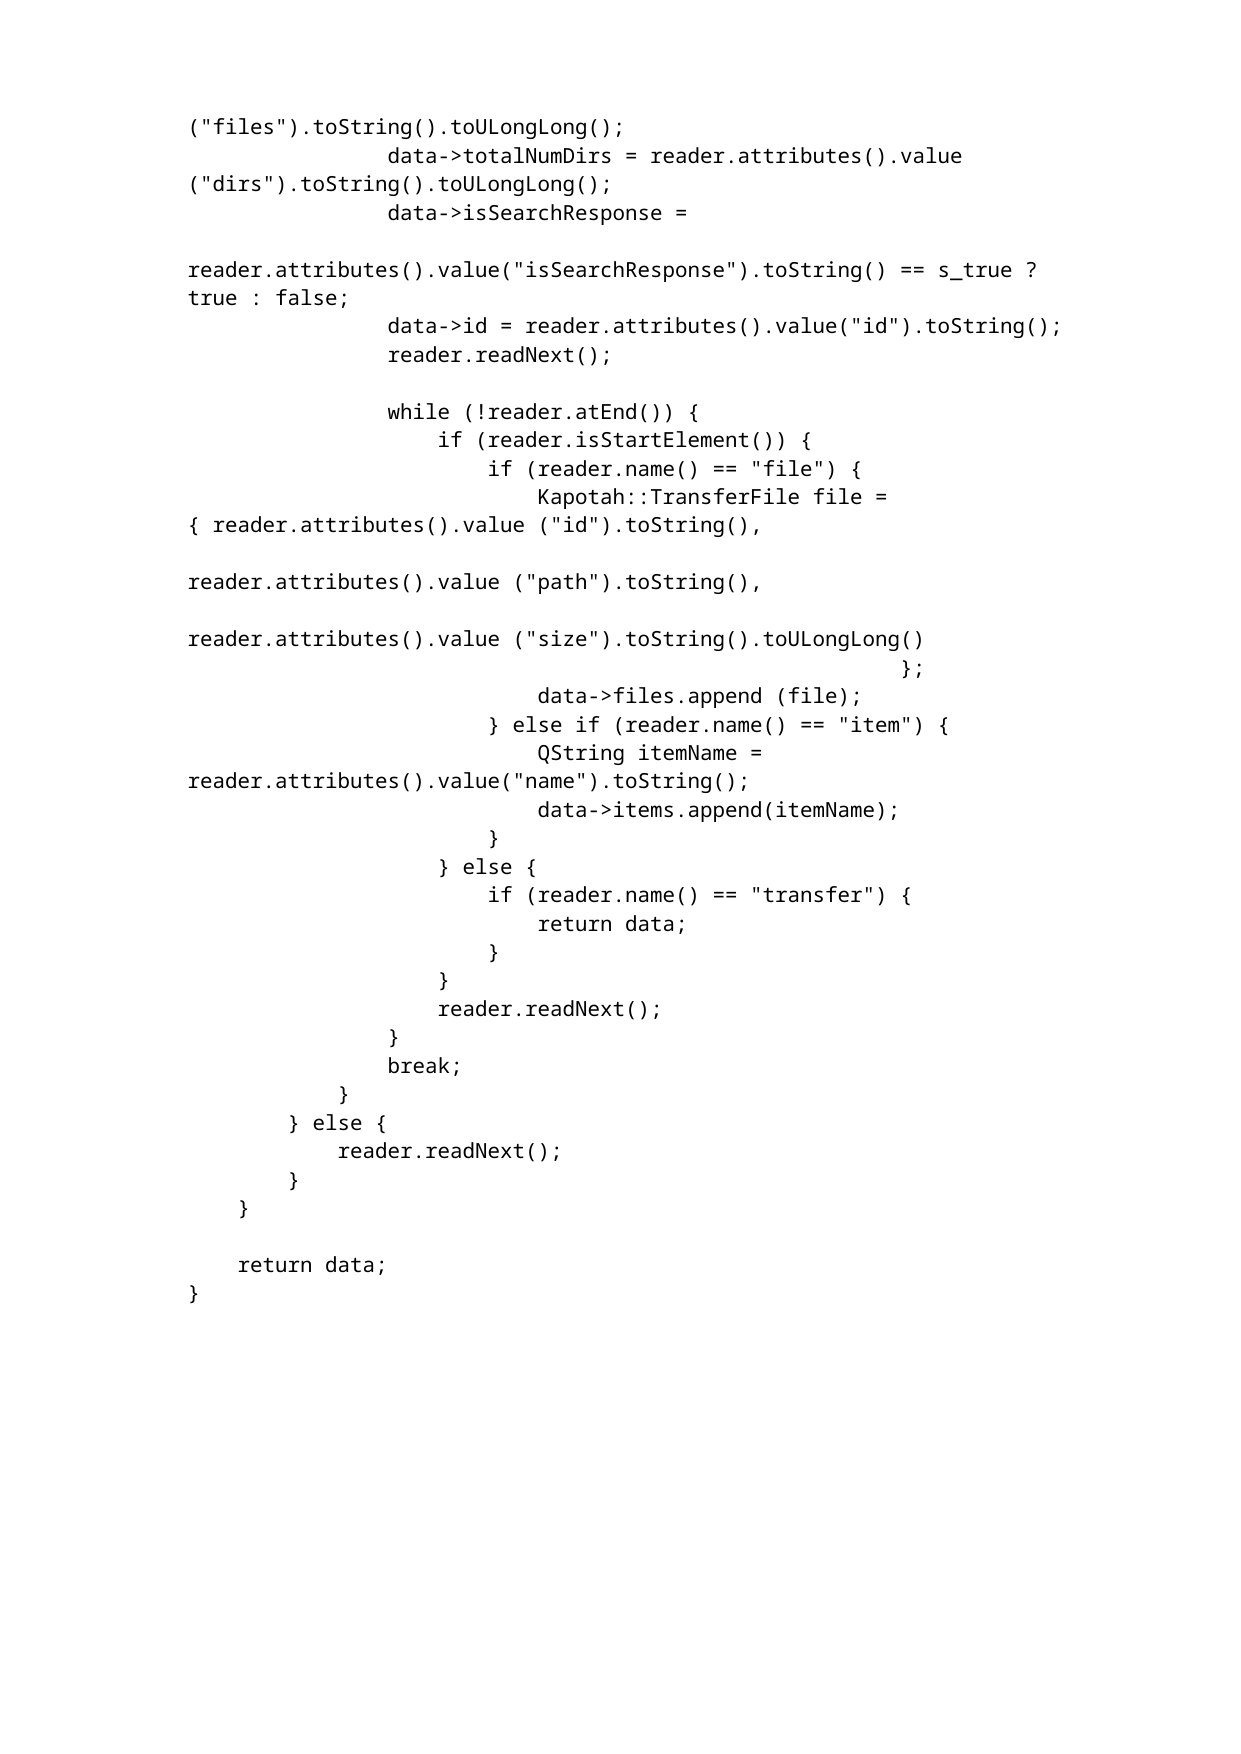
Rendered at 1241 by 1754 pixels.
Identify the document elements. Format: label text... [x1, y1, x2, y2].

text while (!reader.atEnd()) { [187, 397, 1091, 425]
text reader.readNext(); [187, 1136, 1091, 1165]
text } else { [187, 1108, 1091, 1136]
text reader.attributes().value ("size").toString().toULongLong() [187, 596, 1091, 653]
text } [187, 1079, 1091, 1108]
text break; [187, 1051, 1091, 1079]
text } [187, 1193, 1091, 1222]
text reader.attributes().value("isSearchResponse").toString() == s_true ? true : false; [187, 226, 1091, 312]
text } else { [187, 852, 1091, 880]
text if (reader.name() == "file") { [187, 454, 1091, 482]
text return data; [187, 1250, 1091, 1278]
text QString itemName = reader.attributes().value("name").toString(); [187, 738, 1091, 795]
text } [187, 823, 1091, 852]
text }; [187, 653, 1091, 681]
text } [187, 1278, 1091, 1307]
text data->items.append(itemName); [187, 795, 1091, 823]
text reader.readNext(); [187, 994, 1091, 1022]
text if (reader.name() == "transfer") { [187, 880, 1091, 909]
text } [187, 1022, 1091, 1051]
text reader.readNext(); [187, 340, 1091, 368]
text } [187, 1165, 1091, 1193]
text ("files").toString().toULongLong(); [187, 112, 1091, 141]
text data->isSearchResponse = [187, 198, 1091, 226]
text data->id = reader.attributes().value("id").toString(); [187, 312, 1091, 340]
text reader.attributes().value ("path").toString(), [187, 539, 1091, 596]
text data->files.append (file); [187, 681, 1091, 710]
text if (reader.isStartElement()) { [187, 425, 1091, 454]
text data->totalNumDirs = reader.attributes().value ("dirs").toString().toULongLong(); [187, 141, 1091, 198]
text return data; [187, 909, 1091, 937]
text } [187, 966, 1091, 994]
text } else if (reader.name() == "item") { [187, 710, 1091, 738]
text Kapotah::TransferFile file = { reader.attributes().value ("id").toString(), [187, 482, 1091, 539]
text } [187, 937, 1091, 966]
